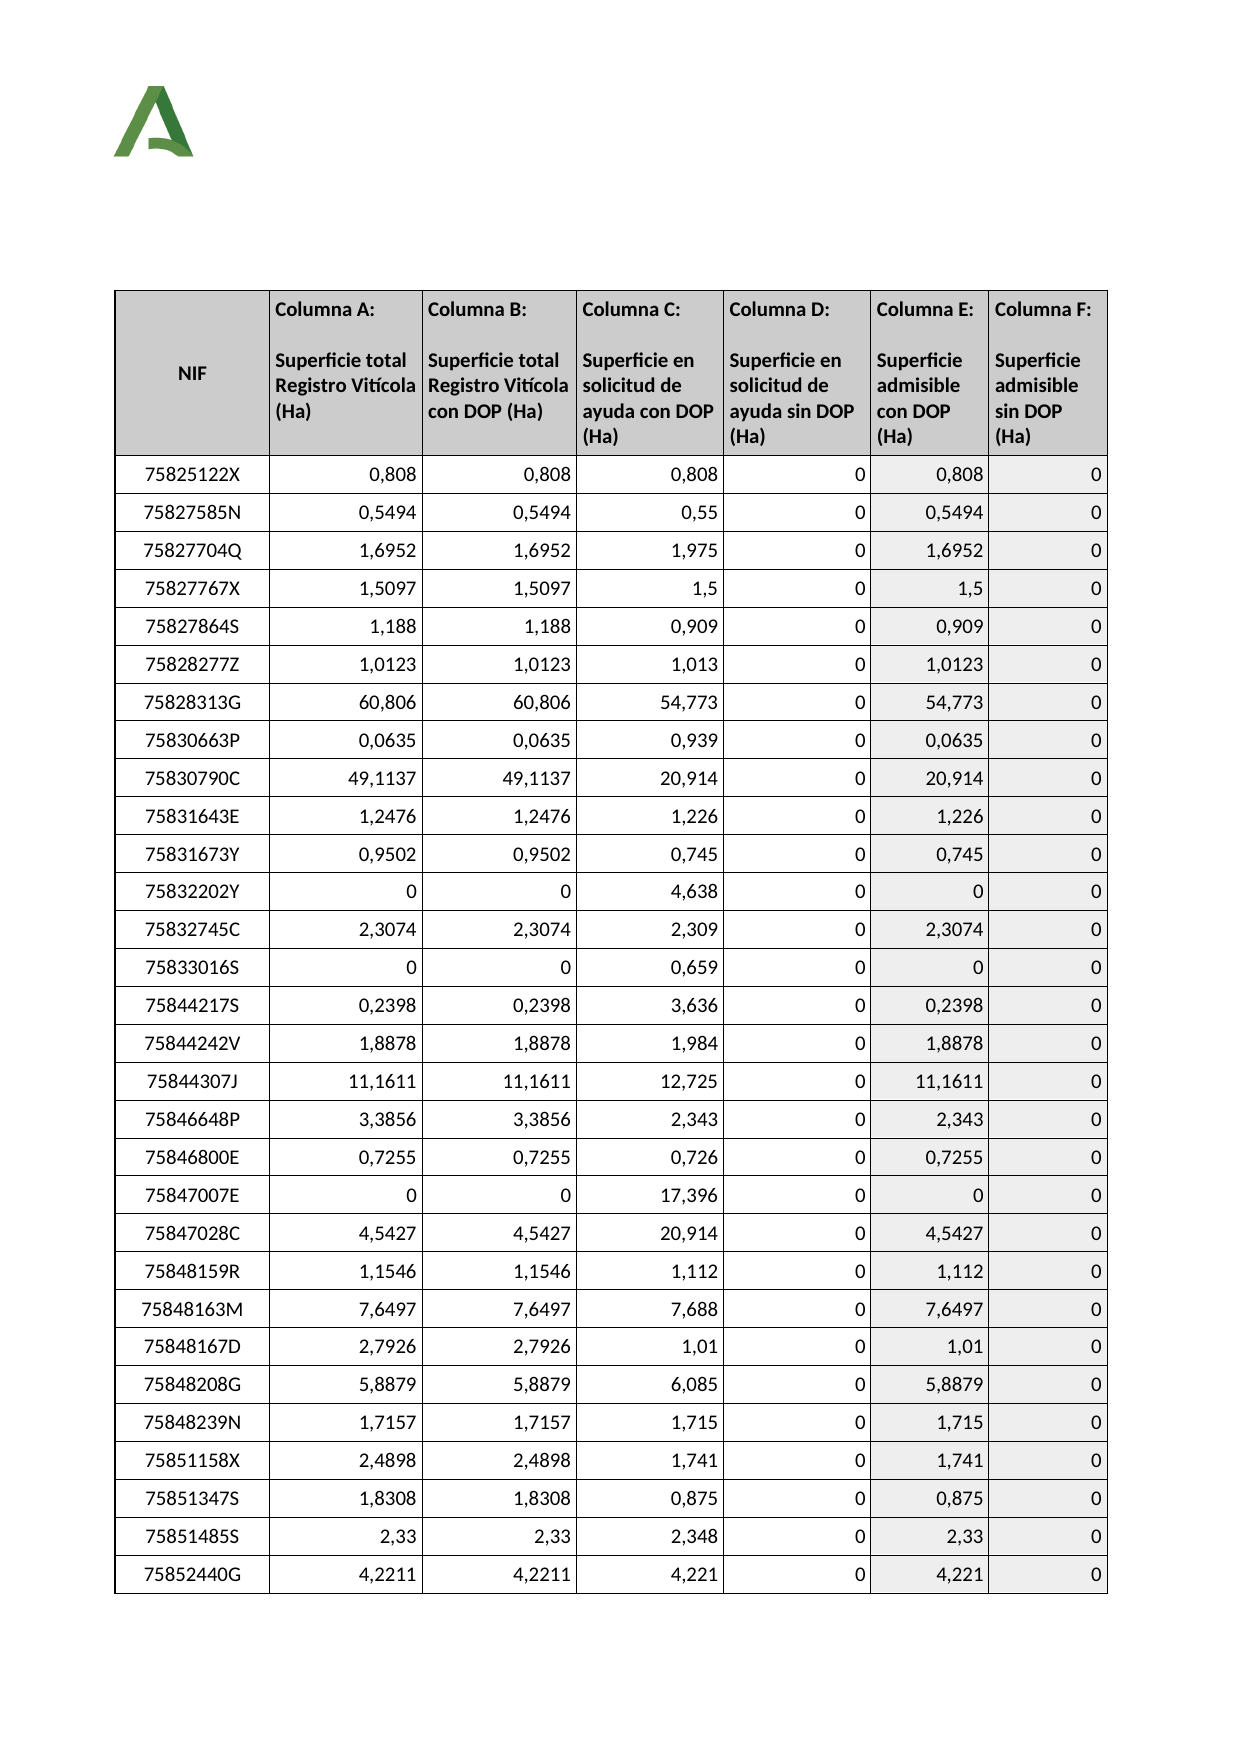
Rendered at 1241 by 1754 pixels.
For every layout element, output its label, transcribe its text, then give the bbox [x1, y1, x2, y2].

table_cell 2,7926 [270, 1328, 422, 1365]
table_cell 0 [724, 456, 870, 493]
table_header NIF [116, 291, 269, 455]
table_cell 49,1137 [423, 759, 576, 796]
table_cell 54,773 [871, 684, 988, 720]
table_cell 0 [989, 835, 1107, 872]
table_cell 1,984 [577, 1025, 723, 1062]
table_header Columna F: Superficie admisible sin DOP (Ha) [989, 291, 1107, 455]
table_cell 1,5 [577, 570, 723, 607]
table_cell 0 [724, 1139, 870, 1175]
table_cell 0 [989, 1366, 1107, 1403]
table_cell 1,6952 [270, 532, 422, 569]
table_cell 0,5494 [270, 494, 422, 531]
table_cell 75831643E [116, 797, 269, 834]
table_cell 1,6952 [423, 532, 576, 569]
table_cell 0 [989, 1290, 1107, 1327]
table_cell 4,638 [577, 873, 723, 910]
table_cell 0 [989, 1518, 1107, 1554]
table_cell 0 [724, 873, 870, 910]
table_cell 0 [989, 949, 1107, 986]
table_cell 75832745C [116, 911, 269, 948]
table_cell 4,221 [871, 1556, 988, 1592]
table_cell 2,33 [270, 1518, 422, 1554]
table_cell 0,0635 [871, 721, 988, 758]
table_cell 75851485S [116, 1518, 269, 1554]
table_cell 2,343 [577, 1101, 723, 1137]
table_cell 0 [989, 1214, 1107, 1251]
table_cell 4,5427 [270, 1214, 422, 1251]
table_cell 0,745 [871, 835, 988, 872]
table_header Columna E: Superficie admisible con DOP (Ha) [871, 291, 988, 455]
table_cell 2,33 [871, 1518, 988, 1554]
picture [109, 81, 198, 161]
table_cell 0 [989, 1139, 1107, 1175]
table_cell 75844242V [116, 1025, 269, 1062]
table_cell 1,6952 [871, 532, 988, 569]
table_cell 75848239N [116, 1404, 269, 1441]
table_cell 0 [989, 684, 1107, 720]
table_cell 5,8879 [270, 1366, 422, 1403]
table_cell 60,806 [423, 684, 576, 720]
table_cell 0,5494 [871, 494, 988, 531]
table_cell 5,8879 [423, 1366, 576, 1403]
table_cell 0 [724, 911, 870, 948]
table_cell 0 [724, 1101, 870, 1137]
table_cell 0 [724, 1404, 870, 1441]
table_cell 12,725 [577, 1063, 723, 1099]
table_cell 75851158X [116, 1442, 269, 1479]
table_cell 0 [724, 570, 870, 607]
table_cell 0,9502 [423, 835, 576, 872]
table_cell 1,8878 [270, 1025, 422, 1062]
table_cell 1,01 [871, 1328, 988, 1365]
table_cell 2,33 [423, 1518, 576, 1554]
table_cell 75847028C [116, 1214, 269, 1251]
table_cell 75833016S [116, 949, 269, 986]
table_header Columna C: Superficie en solicitud de ayuda con DOP (Ha) [577, 291, 723, 455]
table_cell 75832202Y [116, 873, 269, 910]
table_cell 75827585N [116, 494, 269, 531]
table_cell 0 [724, 949, 870, 986]
table_cell 1,8308 [423, 1480, 576, 1517]
table_cell 0 [724, 1214, 870, 1251]
table_cell 0 [724, 494, 870, 531]
table_cell 0,939 [577, 721, 723, 758]
table_cell 75844217S [116, 987, 269, 1024]
table_cell 0 [871, 1176, 988, 1213]
table_cell 75830790C [116, 759, 269, 796]
table_cell 0,659 [577, 949, 723, 986]
table_cell 1,741 [577, 1442, 723, 1479]
table_cell 1,226 [577, 797, 723, 834]
table_cell 1,5 [871, 570, 988, 607]
table_cell 0,2398 [871, 987, 988, 1024]
table_cell 1,8878 [871, 1025, 988, 1062]
table_cell 0 [871, 949, 988, 986]
table_cell 0,2398 [423, 987, 576, 1024]
table_cell 2,348 [577, 1518, 723, 1554]
table_cell 75828313G [116, 684, 269, 720]
table_cell 0 [423, 949, 576, 986]
table_cell 0,2398 [270, 987, 422, 1024]
table_cell 4,221 [577, 1556, 723, 1592]
table_cell 1,8308 [270, 1480, 422, 1517]
table_cell 75844307J [116, 1063, 269, 1099]
table_cell 75825122X [116, 456, 269, 493]
table_cell 20,914 [871, 759, 988, 796]
table_header Columna A: Superficie total Registro Vitícola (Ha) [270, 291, 422, 455]
table_cell 0 [270, 1176, 422, 1213]
table_cell 75827767X [116, 570, 269, 607]
table_cell 7,688 [577, 1290, 723, 1327]
table_cell 6,085 [577, 1366, 723, 1403]
table_cell 0 [724, 1480, 870, 1517]
table_cell 1,7157 [270, 1404, 422, 1441]
table_cell 2,3074 [871, 911, 988, 948]
table_cell 0 [724, 1366, 870, 1403]
table_cell 1,1546 [423, 1252, 576, 1289]
table_cell 1,112 [577, 1252, 723, 1289]
table_cell 1,2476 [423, 797, 576, 834]
table_cell 75846648P [116, 1101, 269, 1137]
table_cell 4,5427 [423, 1214, 576, 1251]
table_cell 1,7157 [423, 1404, 576, 1441]
table_cell 0 [989, 721, 1107, 758]
table_cell 0 [989, 1480, 1107, 1517]
table_cell 0 [724, 608, 870, 644]
table_header Columna B: Superficie total Registro Vitícola con DOP (Ha) [423, 291, 576, 455]
table_cell 0,5494 [423, 494, 576, 531]
table_cell 0,909 [577, 608, 723, 644]
table_cell 1,0123 [423, 646, 576, 682]
table_cell 60,806 [270, 684, 422, 720]
table_cell 1,715 [871, 1404, 988, 1441]
table_cell 1,2476 [270, 797, 422, 834]
table_cell 0,808 [871, 456, 988, 493]
table_cell 0 [989, 1063, 1107, 1099]
table_cell 1,715 [577, 1404, 723, 1441]
table_cell 5,8879 [871, 1366, 988, 1403]
table_cell 2,3074 [270, 911, 422, 948]
table_cell 7,6497 [871, 1290, 988, 1327]
table_cell 1,5097 [423, 570, 576, 607]
table_cell 75848159R [116, 1252, 269, 1289]
table_cell 11,1611 [423, 1063, 576, 1099]
table_cell 0 [989, 1556, 1107, 1592]
table_cell 1,741 [871, 1442, 988, 1479]
table_cell 1,013 [577, 646, 723, 682]
table_cell 4,2211 [423, 1556, 576, 1592]
table_cell 0,7255 [423, 1139, 576, 1175]
table_cell 0,726 [577, 1139, 723, 1175]
table_cell 20,914 [577, 1214, 723, 1251]
table_cell 0,875 [871, 1480, 988, 1517]
table_cell 20,914 [577, 759, 723, 796]
table_cell 0,909 [871, 608, 988, 644]
table_cell 1,5097 [270, 570, 422, 607]
table_cell 0,808 [577, 456, 723, 493]
table_cell 0 [724, 1518, 870, 1554]
table_cell 0 [989, 608, 1107, 644]
table_cell 0 [989, 873, 1107, 910]
table_cell 75848208G [116, 1366, 269, 1403]
table_cell 3,3856 [423, 1101, 576, 1137]
table_cell 0 [724, 987, 870, 1024]
table_cell 0,9502 [270, 835, 422, 872]
table_cell 0 [724, 1025, 870, 1062]
table_cell 0 [724, 797, 870, 834]
table_cell 49,1137 [270, 759, 422, 796]
table_cell 2,7926 [423, 1328, 576, 1365]
table_cell 0 [989, 1025, 1107, 1062]
table_cell 1,188 [270, 608, 422, 644]
table_cell 75828277Z [116, 646, 269, 682]
table_cell 0 [871, 873, 988, 910]
table_cell 0,0635 [270, 721, 422, 758]
table_cell 0 [989, 1328, 1107, 1365]
table_cell 1,8878 [423, 1025, 576, 1062]
table_header Columna D: Superficie en solicitud de ayuda sin DOP (Ha) [724, 291, 870, 455]
table_cell 11,1611 [270, 1063, 422, 1099]
table_cell 0 [423, 873, 576, 910]
table_cell 0 [724, 684, 870, 720]
table_cell 1,01 [577, 1328, 723, 1365]
table_cell 0 [724, 532, 870, 569]
table_cell 2,4898 [423, 1442, 576, 1479]
table_cell 0 [989, 1404, 1107, 1441]
table_cell 3,636 [577, 987, 723, 1024]
table_cell 1,1546 [270, 1252, 422, 1289]
table_cell 0 [989, 797, 1107, 834]
table_cell 1,226 [871, 797, 988, 834]
table_cell 0 [724, 1442, 870, 1479]
table_cell 0,0635 [423, 721, 576, 758]
table_cell 0 [989, 759, 1107, 796]
table_cell 0,55 [577, 494, 723, 531]
table_cell 0 [423, 1176, 576, 1213]
table_cell 75827704Q [116, 532, 269, 569]
table_cell 0 [989, 1252, 1107, 1289]
table_cell 0 [989, 1176, 1107, 1213]
table_cell 1,975 [577, 532, 723, 569]
table_cell 1,0123 [270, 646, 422, 682]
table_cell 0 [989, 1442, 1107, 1479]
table_cell 0 [989, 911, 1107, 948]
table_cell 54,773 [577, 684, 723, 720]
table_cell 75851347S [116, 1480, 269, 1517]
table_cell 0,7255 [270, 1139, 422, 1175]
table_cell 0 [989, 987, 1107, 1024]
table_cell 0 [989, 494, 1107, 531]
table_cell 1,188 [423, 608, 576, 644]
table_cell 0 [724, 1290, 870, 1327]
table_cell 2,343 [871, 1101, 988, 1137]
table_cell 0 [724, 1556, 870, 1592]
table_cell 75846800E [116, 1139, 269, 1175]
table_cell 0 [724, 835, 870, 872]
table_cell 75852440G [116, 1556, 269, 1592]
table_cell 7,6497 [423, 1290, 576, 1327]
table_cell 0 [989, 456, 1107, 493]
table_cell 75847007E [116, 1176, 269, 1213]
table_cell 0,7255 [871, 1139, 988, 1175]
table_cell 1,0123 [871, 646, 988, 682]
table_cell 4,5427 [871, 1214, 988, 1251]
table_cell 2,4898 [270, 1442, 422, 1479]
table_cell 75830663P [116, 721, 269, 758]
table_cell 7,6497 [270, 1290, 422, 1327]
table_cell 0 [724, 759, 870, 796]
table_cell 0 [989, 646, 1107, 682]
table_cell 0,808 [270, 456, 422, 493]
table_cell 0 [989, 570, 1107, 607]
table_cell 0,875 [577, 1480, 723, 1517]
table_cell 0,745 [577, 835, 723, 872]
table_cell 0 [724, 1063, 870, 1099]
table_cell 75831673Y [116, 835, 269, 872]
table_cell 1,112 [871, 1252, 988, 1289]
table_cell 0 [724, 646, 870, 682]
table_cell 0 [270, 873, 422, 910]
table_cell 0 [724, 1252, 870, 1289]
table_cell 0 [724, 721, 870, 758]
table_cell 0,808 [423, 456, 576, 493]
table_cell 75848163M [116, 1290, 269, 1327]
table_cell 3,3856 [270, 1101, 422, 1137]
table_cell 75827864S [116, 608, 269, 644]
table_cell 17,396 [577, 1176, 723, 1213]
table_cell 4,2211 [270, 1556, 422, 1592]
table_cell 2,3074 [423, 911, 576, 948]
table_cell 0 [724, 1176, 870, 1213]
table_cell 0 [270, 949, 422, 986]
table_cell 0 [989, 1101, 1107, 1137]
table_cell 2,309 [577, 911, 723, 948]
table_cell 11,1611 [871, 1063, 988, 1099]
table_cell 75848167D [116, 1328, 269, 1365]
table_cell 0 [724, 1328, 870, 1365]
table_cell 0 [989, 532, 1107, 569]
